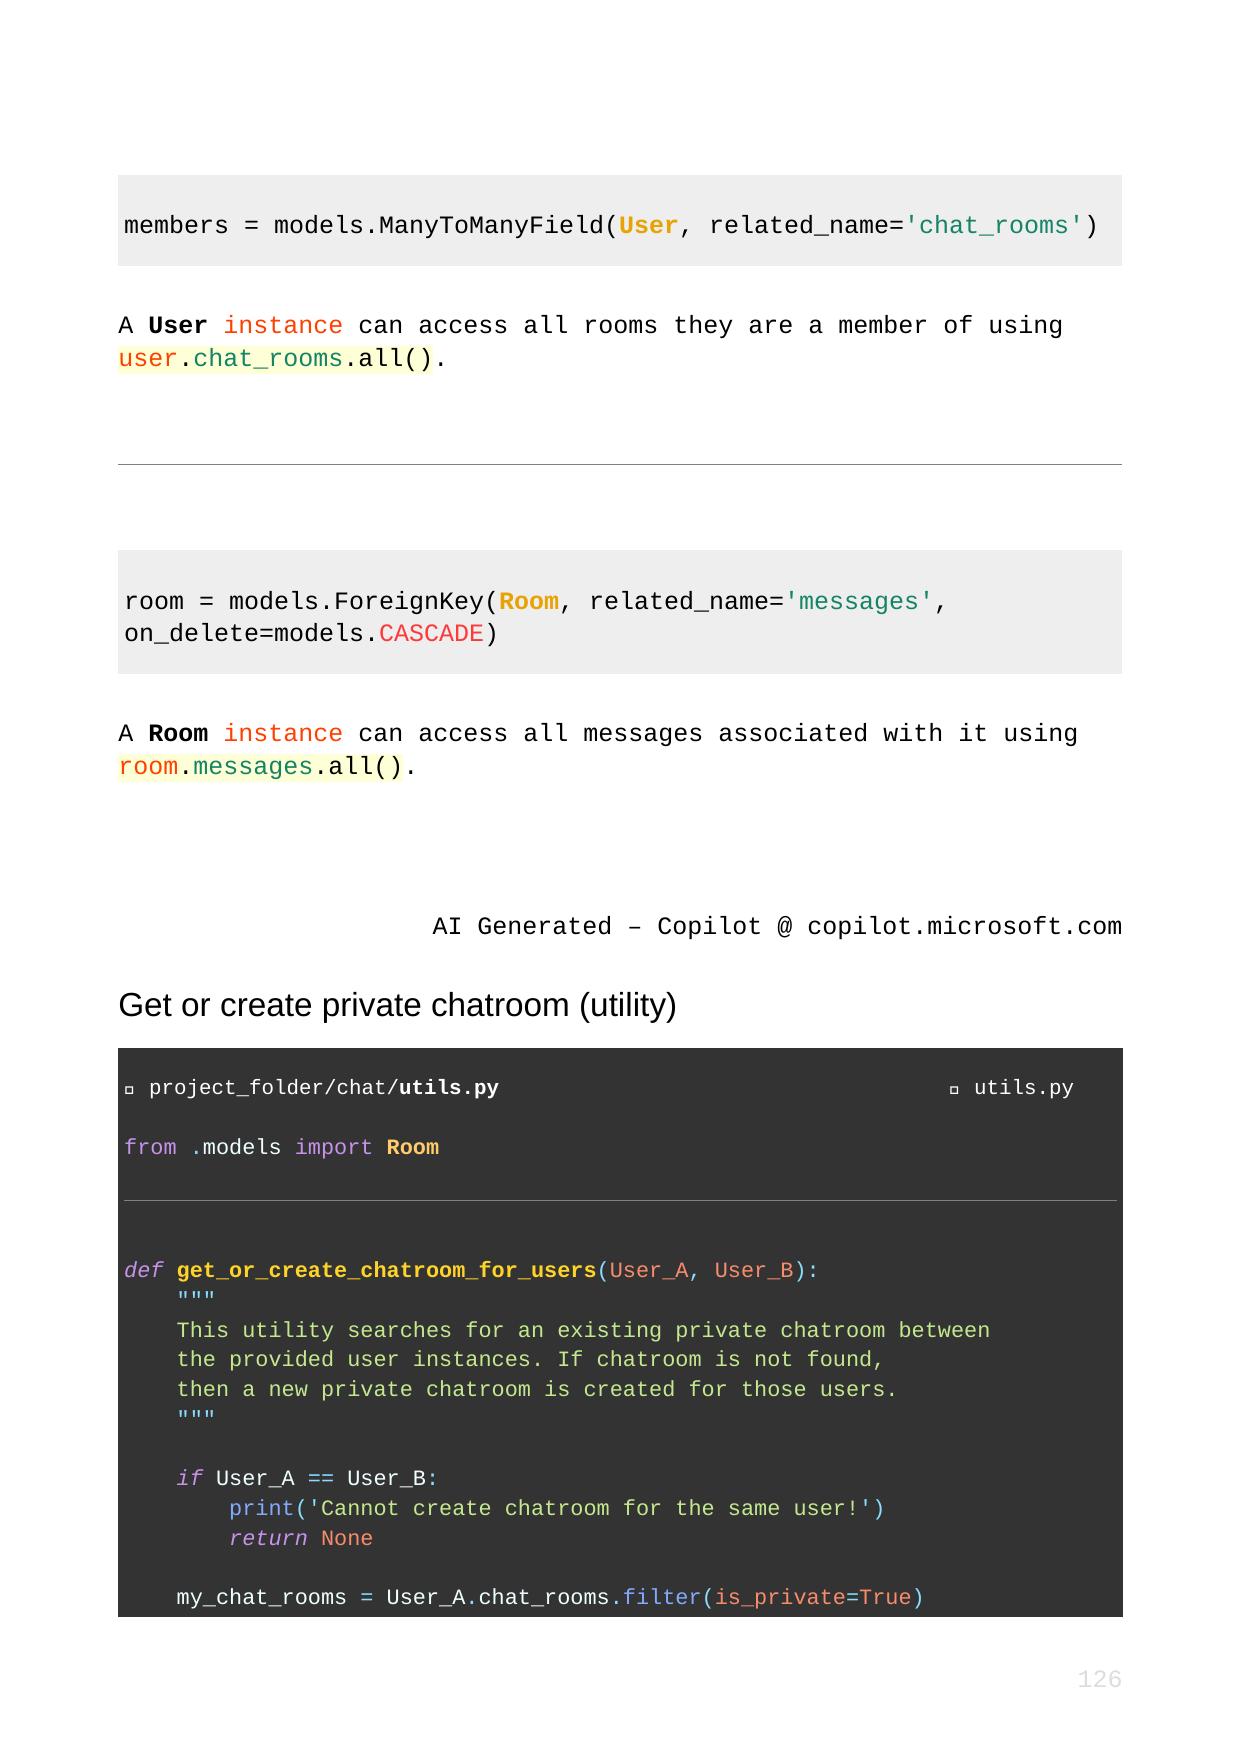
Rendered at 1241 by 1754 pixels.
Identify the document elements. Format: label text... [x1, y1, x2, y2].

table_header 📝 project_folder/chat/utils.py 🐍 utils.py [118, 1048, 1123, 1130]
subtitle Get or create private chatroom (utility) [118, 985, 1122, 1023]
text A Room instance can access all messages associated with it using room.messages.all(). [118, 721, 1122, 782]
text A User instance can access all rooms they are a member of using user.chat_rooms.all(). [118, 313, 1122, 374]
text AI Generated – Copilot @ copilot.microsoft.com [118, 914, 1122, 942]
table_cell from .models import Room def get_or_create_chatroom_for_users(User_A, User_B): """ This utility searches for an existing private chatroom between the provided user instances. If chatroom is not found, then a new private chatroom is created for those users. """ if User_A == User_B: print('Cannot create chatroom for the same user!') return None my_chat_rooms = User_A.chat_rooms.filter(is_private=True) [118, 1130, 1123, 1617]
table_header members = models.ManyToManyField(User, related_name='chat_rooms') [118, 175, 1122, 266]
table_header room = models.ForeignKey(Room, related_name='messages', on_delete=models.CASCADE) [118, 550, 1122, 674]
